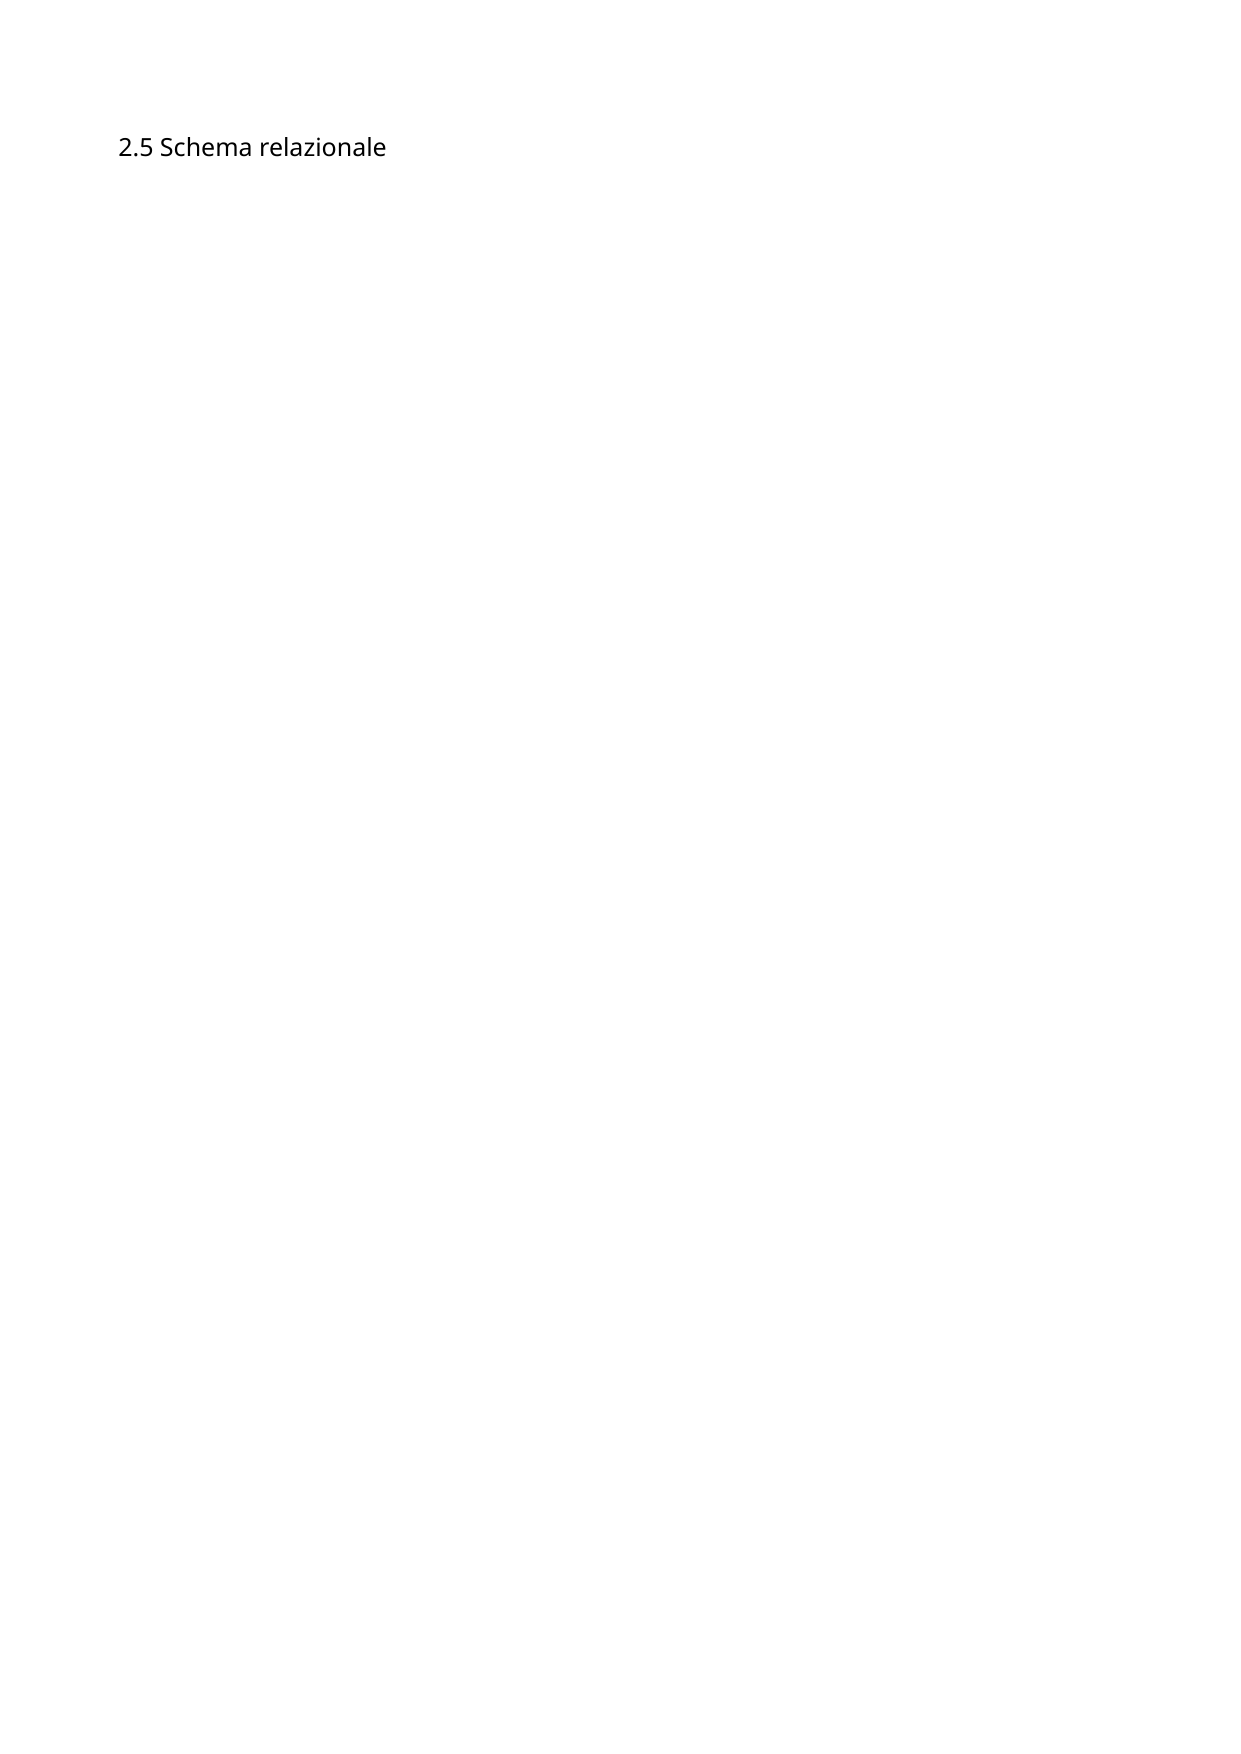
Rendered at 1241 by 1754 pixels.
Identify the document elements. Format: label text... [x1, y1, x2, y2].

text 2.5 Schema relazionale [118, 130, 1122, 164]
